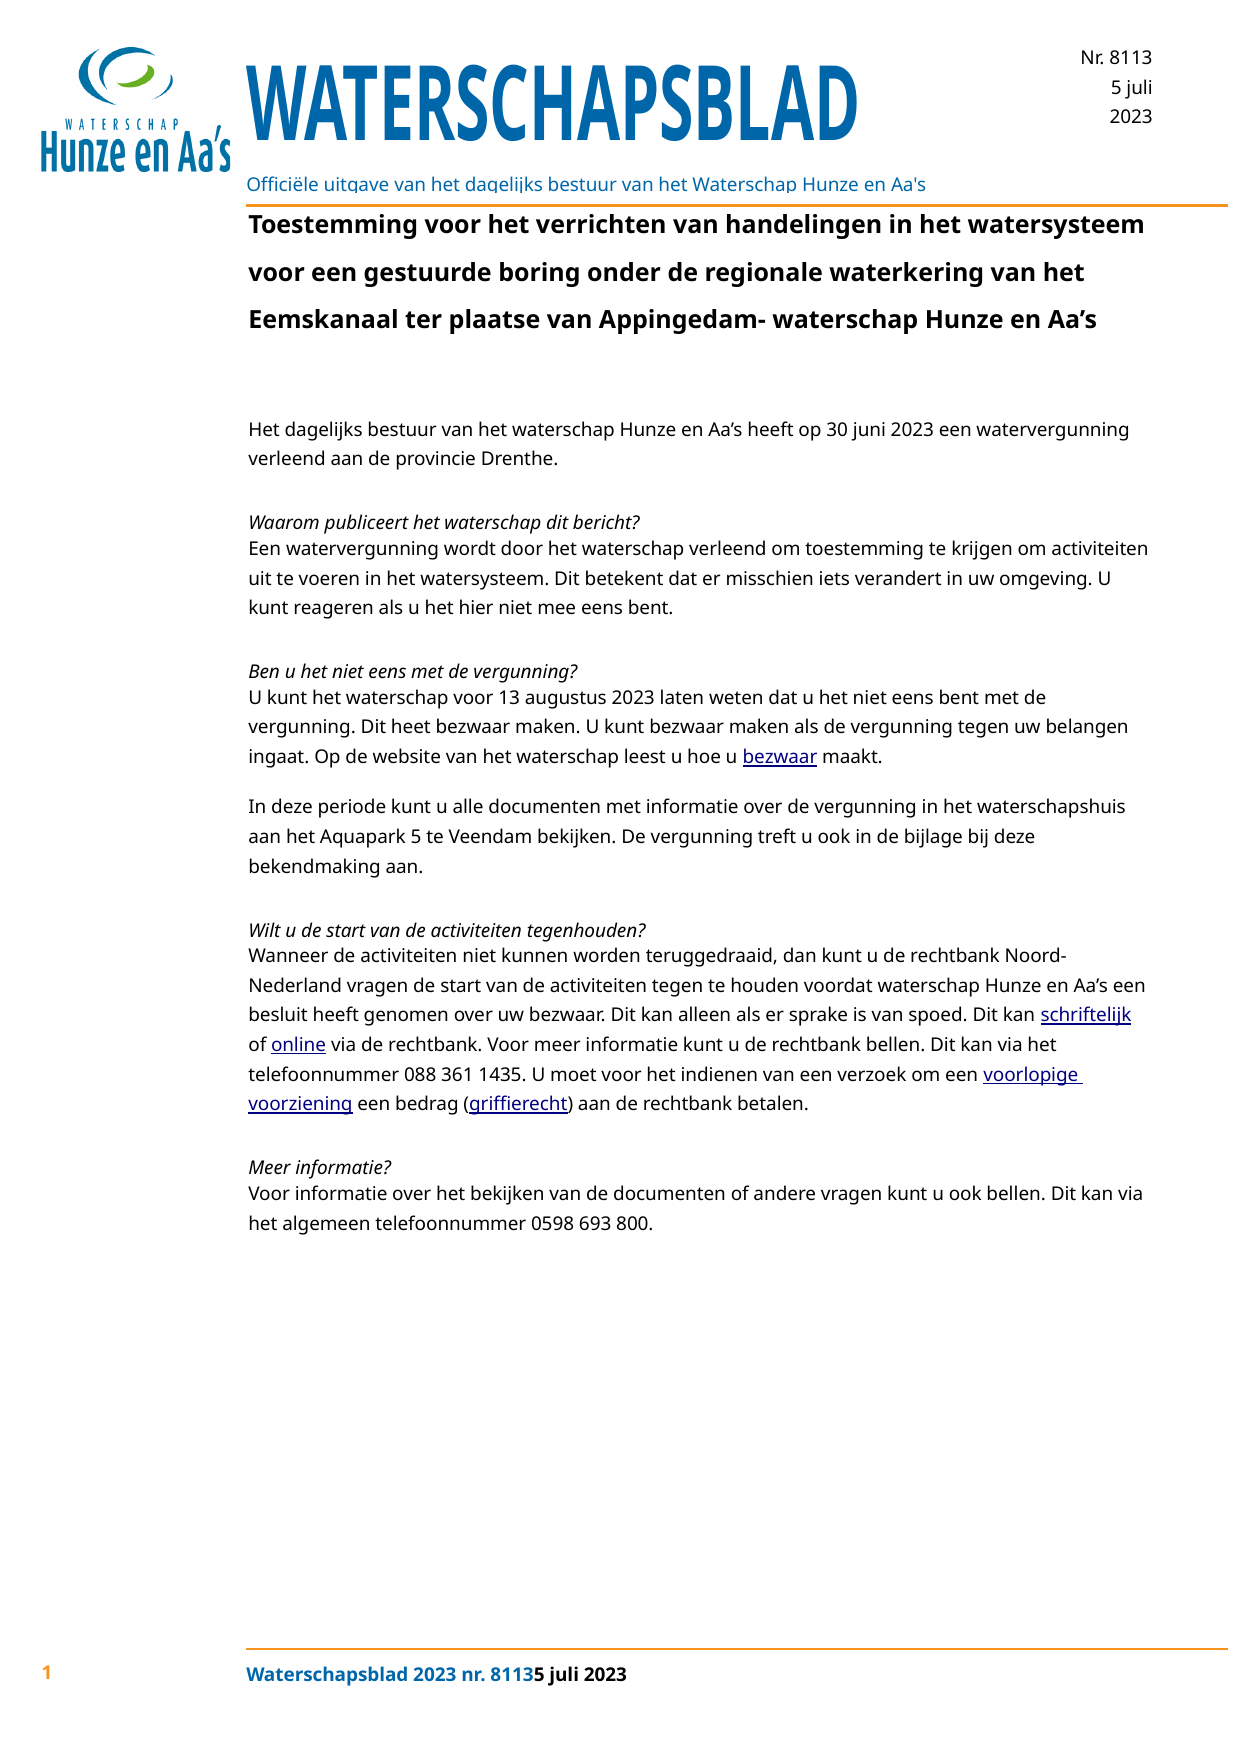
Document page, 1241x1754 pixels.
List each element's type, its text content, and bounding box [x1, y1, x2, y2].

text Waarom publiceert het waterschap dit bericht? [248, 509, 1152, 535]
text Ben u het niet eens met de vergunning? [248, 658, 1152, 684]
picture [183, 163, 191, 172]
text Wilt u de start van de activiteiten tegenhouden? [248, 917, 1152, 942]
picture [41, 47, 231, 172]
picture [226, 145, 231, 156]
text Meer informatie? [248, 1154, 1152, 1180]
text U kunt het waterschap voor 13 augustus 2023 laten weten dat u het niet eens bent met de vergunning. Dit heet bezwaar maken. U kunt bezwaar maken als de vergunning tegen uw belangen ingaat. Op de website van het waterschap leest u hoe u bezwaar maakt. [248, 684, 1152, 769]
text Toestemming voor het verrichten van handelingen in het watersysteem voor een gestuurde boring onder de regionale waterkering van het Eemskanaal ter plaatse van Appingedam- waterschap Hunze en Aa’s [248, 207, 1152, 336]
text Een watervergunning wordt door het waterschap verleend om toestemming te krijgen om activiteiten uit te voeren in het watersysteem. Dit betekent dat er misschien iets verandert in uw omgeving. U kunt reageren als u het hier niet mee eens bent. [248, 535, 1152, 620]
text Voor informatie over het bekijken van de documenten of andere vragen kunt u ook bellen. Dit kan via het algemeen telefoonnummer 0598 693 800. [248, 1180, 1152, 1235]
text Het dagelijks bestuur van het waterschap Hunze en Aa’s heeft op 30 juni 2023 een watervergunning verleend aan de provincie Drenthe. [248, 416, 1152, 471]
text In deze periode kunt u alle documenten met informatie over de vergunning in het waterschapshuis aan het Aquapark 5 te Veendam bekijken. De vergunning treft u ook in de bijlage bij deze bekendmaking aan. [248, 794, 1152, 878]
text Wanneer de activiteiten niet kunnen worden teruggedraaid, dan kunt u de rechtbank Noord-Nederland vragen de start van de activiteiten tegen te houden voordat waterschap Hunze en Aa’s een besluit heeft genomen over uw bezwaar. Dit kan alleen als er sprake is van spoed. Dit kan schriftelijk of online via de rechtbank. Voor meer informatie kunt u de rechtbank bellen. Dit kan via het telefoonnummer 088 361 1435. U moet voor het indienen van een verzoek om een voorlopige voorziening een bedrag (griffierecht) aan de rechtbank betalen. [248, 942, 1152, 1116]
picture [47, 154, 51, 172]
